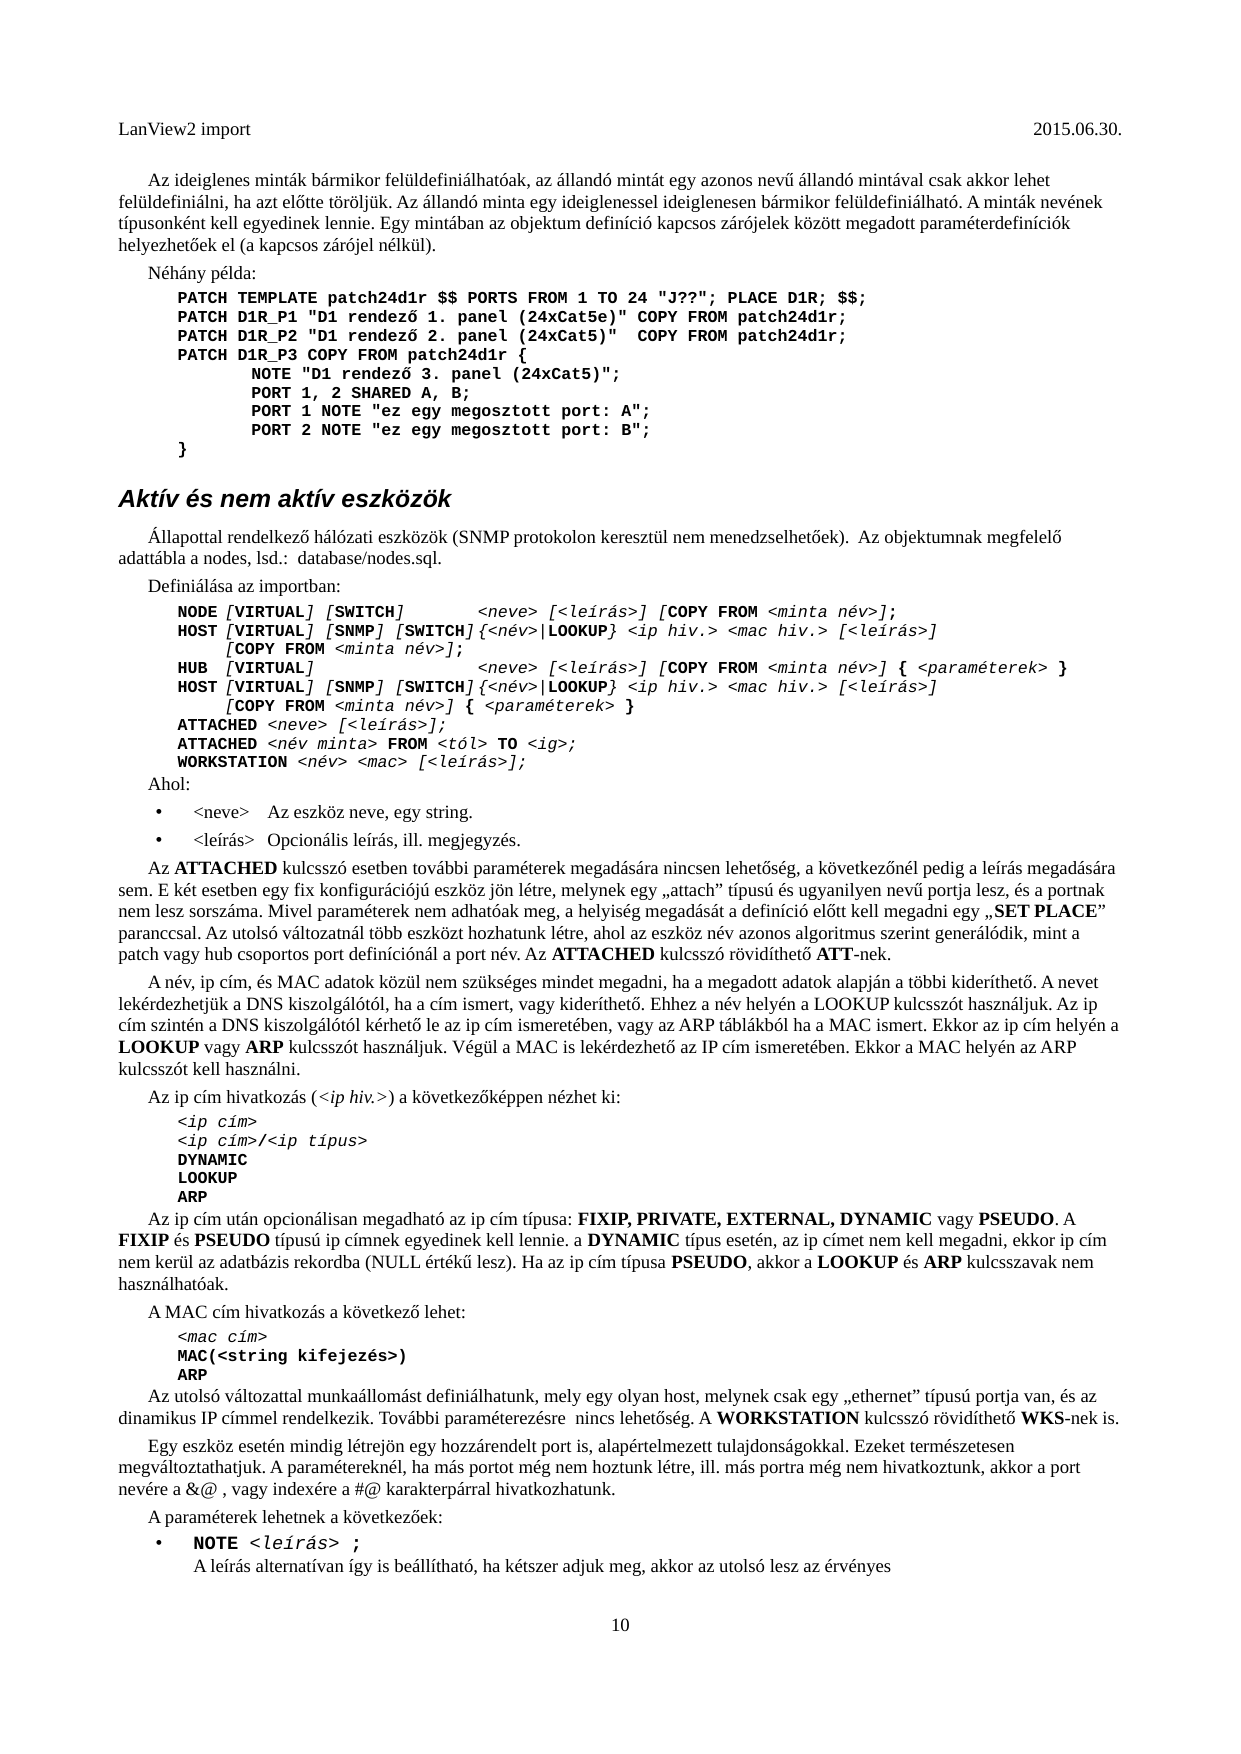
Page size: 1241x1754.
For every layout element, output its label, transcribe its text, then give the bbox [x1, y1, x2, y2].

text ATTACHED <neve> [<leírás>]; [177, 716, 1122, 735]
text Definiálása az importban: [118, 575, 1122, 597]
text PORT 1, 2 SHARED A, B; [177, 384, 1122, 403]
text Az ATTACHED kulcsszó esetben további paraméterek megadására nincsen lehetőség, a következőnél pedig a leírás megadására sem. E két esetben egy fix konfigurációjú eszköz jön létre, melynek egy „attach” típusú és ugyanilyen nevű portja lesz, és a portnak nem lesz sorszáma. Mivel paraméterek nem adhatóak meg, a helyiség megadását a definíció előtt kell megadni egy „SET PLACE” paranccsal. Az utolsó változatnál több eszközt hozhatunk létre, ahol az eszköz név azonos algoritmus szerint generálódik, mint a patch vagy hub csoportos port definíciónál a port név. Az ATTACHED kulcsszó rövidíthető ATT-nek. [118, 857, 1122, 965]
text ARP [177, 1366, 1122, 1385]
text <ip cím>/<ip típus> [177, 1132, 1122, 1151]
list <neve> Az eszköz neve, egy string. [156, 801, 1122, 822]
text NODE [VIRTUAL] [SWITCH] <neve> [<leírás>] [COPY FROM <minta név>]; [177, 603, 1122, 622]
text Az ip cím hivatkozás (<ip hiv.>) a következőképpen nézhet ki: [118, 1086, 1122, 1107]
text DYNAMIC [177, 1151, 1122, 1170]
subtitle Aktív és nem aktív eszközök [118, 484, 1122, 513]
text PATCH TEMPLATE patch24d1r $$ PORTS FROM 1 TO 24 "J??"; PLACE D1R; $$; [177, 290, 1122, 309]
text MAC(<string kifejezés>) [177, 1347, 1122, 1366]
text A név, ip cím, és MAC adatok közül nem szükséges mindet megadni, ha a megadott adatok alapján a többi kideríthető. A nevet lekérdezhetjük a DNS kiszolgálótól, ha a cím ismert, vagy kideríthető. Ehhez a név helyén a LOOKUP kulcsszót használjuk. Az ip cím szintén a DNS kiszolgálótól kérhető le az ip cím ismeretében, vagy az ARP táblákból ha a MAC ismert. Ekkor az ip cím helyén a LOOKUP vagy ARP kulcsszót használjuk. Végül a MAC is lekérdezhető az IP cím ismeretében. Ekkor a MAC helyén az ARP kulcsszót kell használni. [118, 971, 1122, 1079]
text LOOKUP [177, 1170, 1122, 1189]
text <mac cím> [177, 1328, 1122, 1347]
text PATCH D1R_P1 "D1 rendező 1. panel (24xCat5e)" COPY FROM patch24d1r; [177, 309, 1122, 328]
text Néhány példa: [118, 262, 1122, 283]
text HOST [VIRTUAL] [SNMP] [SWITCH] {<név>|LOOKUP} <ip hiv.> <mac hiv.> [<leírás>] [177, 679, 1122, 697]
list <leírás> Opcionális leírás, ill. megjegyzés. [156, 829, 1122, 851]
text } [177, 441, 1122, 459]
text ATTACHED <név minta> FROM <tól> TO <ig>; [177, 735, 1122, 754]
text Ahol: [118, 773, 1122, 794]
text <ip cím> [177, 1113, 1122, 1132]
text Egy eszköz esetén mindig létrejön egy hozzárendelt port is, alapértelmezett tulajdonságokkal. Ezeket természetesen megváltoztathatjuk. A paramétereknél, ha más portot még nem hoztunk létre, ill. más portra még nem hivatkoztunk, akkor a port nevére a &@ , vagy indexére a #@ karakterpárral hivatkozhatunk. [118, 1435, 1122, 1499]
text A MAC cím hivatkozás a következő lehet: [118, 1301, 1122, 1322]
text HOST [VIRTUAL] [SNMP] [SWITCH] {<név>|LOOKUP} <ip hiv.> <mac hiv.> [<leírás>] [177, 622, 1122, 641]
list NOTE <leírás> ; A leírás alternatívan így is beállítható, ha kétszer adjuk meg, akkor az utolsó lesz az érvényes [156, 1534, 1122, 1577]
text WORKSTATION <név> <mac> [<leírás>]; [177, 754, 1122, 773]
text [COPY FROM <minta név>] { <paraméterek> } [177, 697, 1122, 716]
text [COPY FROM <minta név>]; [177, 641, 1122, 660]
text PORT 1 NOTE "ez egy megosztott port: A"; [177, 403, 1122, 422]
text PATCH D1R_P3 COPY FROM patch24d1r { [177, 346, 1122, 365]
text Az utolsó változattal munkaállomást definiálhatunk, mely egy olyan host, melynek csak egy „ethernet” típusú portja van, és az dinamikus IP címmel rendelkezik. További paraméterezésre nincs lehetőség. A WORKSTATION kulcsszó rövidíthető WKS-nek is. [118, 1385, 1122, 1428]
text PORT 2 NOTE "ez egy megosztott port: B"; [177, 422, 1122, 441]
text NOTE "D1 rendező 3. panel (24xCat5)"; [177, 365, 1122, 384]
text Állapottal rendelkező hálózati eszközök (SNMP protokolon keresztül nem menedzselhetőek). Az objektumnak megfelelő adattábla a nodes, lsd.: database/nodes.sql. [118, 526, 1122, 569]
text HUB [VIRTUAL] <neve> [<leírás>] [COPY FROM <minta név>] { <paraméterek> } [177, 660, 1122, 679]
text PATCH D1R_P2 "D1 rendező 2. panel (24xCat5)" COPY FROM patch24d1r; [177, 328, 1122, 346]
text ARP [177, 1189, 1122, 1208]
text A paraméterek lehetnek a következőek: [118, 1506, 1122, 1527]
text Az ideiglenes minták bármikor felüldefiniálhatóak, az állandó mintát egy azonos nevű állandó mintával csak akkor lehet felüldefiniálni, ha azt előtte töröljük. Az állandó minta egy ideiglenessel ideiglenesen bármikor felüldefiniálható. A minták nevének típusonként kell egyedinek lennie. Egy mintában az objektum definíció kapcsos zárójelek között megadott paraméterdefiníciók helyezhetőek el (a kapcsos zárójel nélkül). [118, 169, 1122, 255]
text Az ip cím után opcionálisan megadható az ip cím típusa: FIXIP, PRIVATE, EXTERNAL, DYNAMIC vagy PSEUDO. A FIXIP és PSEUDO típusú ip címnek egyedinek kell lennie. a DYNAMIC típus esetén, az ip címet nem kell megadni, ekkor ip cím nem kerül az adatbázis rekordba (NULL értékű lesz). Ha az ip cím típusa PSEUDO, akkor a LOOKUP és ARP kulcsszavak nem használhatóak. [118, 1208, 1122, 1294]
